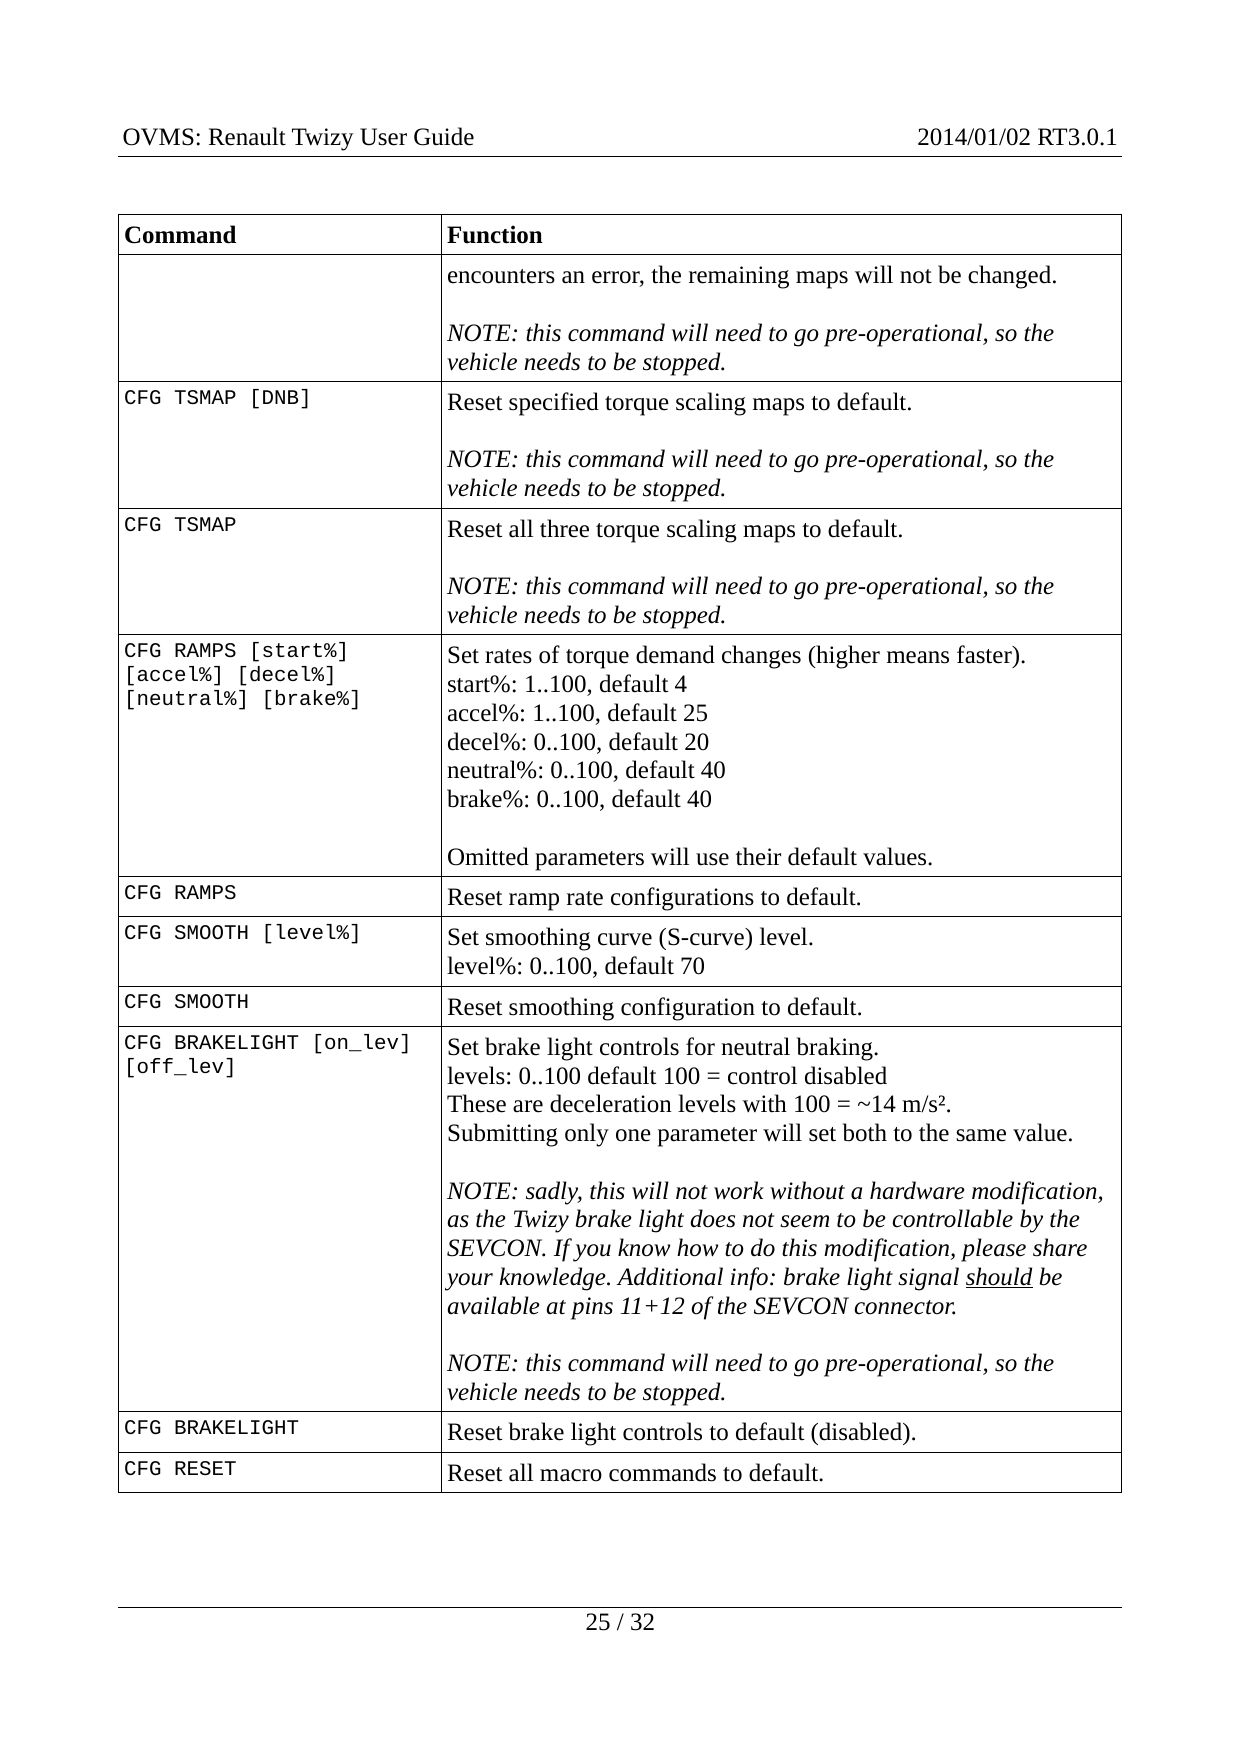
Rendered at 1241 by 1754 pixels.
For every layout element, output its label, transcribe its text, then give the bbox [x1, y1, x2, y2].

table_cell Set brake light controls for neutral braking. levels: 0..100 default 100 = control disabled These are deceleration levels with 100 = ~14 m/s². Submitting only one parameter will set both to the same value. NOTE: sadly, this will not work without a hardware modification, as the Twizy brake light does not seem to be controllable by the SEVCON. If you know how to do this modification, please share your knowledge. Additional info: brake light signal should be available at pins 11+12 of the SEVCON connector. NOTE: this command will need to go pre-operational, so the vehicle needs to be stopped. [442, 1027, 1121, 1411]
table_cell CFG SMOOTH [119, 987, 441, 1026]
table_cell CFG BRAKELIGHT [119, 1412, 441, 1452]
table_cell [119, 255, 441, 381]
table_header Function [442, 215, 1121, 254]
table_cell CFG RESET [119, 1453, 441, 1492]
table_cell encounters an error, the remaining maps will not be changed. NOTE: this command will need to go pre-operational, so the vehicle needs to be stopped. [442, 255, 1121, 381]
table_cell Reset all macro commands to default. [442, 1453, 1121, 1492]
table_header Command [119, 215, 441, 254]
table_cell Reset brake light controls to default (disabled). [442, 1412, 1121, 1452]
table_cell Reset all three torque scaling maps to default. NOTE: this command will need to go pre-operational, so the vehicle needs to be stopped. [442, 509, 1121, 634]
table_cell Reset specified torque scaling maps to default. NOTE: this command will need to go pre-operational, so the vehicle needs to be stopped. [442, 382, 1121, 508]
table_cell CFG BRAKELIGHT [on_lev] [off_lev] [119, 1027, 441, 1411]
table_cell CFG RAMPS [start%] [accel%] [decel%] [neutral%] [brake%] [119, 635, 441, 876]
table_cell Set smoothing curve (S-curve) level. level%: 0..100, default 70 [442, 917, 1121, 986]
table_cell CFG RAMPS [119, 877, 441, 916]
table_cell CFG SMOOTH [level%] [119, 917, 441, 986]
table_cell Reset smoothing configuration to default. [442, 987, 1121, 1026]
table_cell CFG TSMAP [DNB] [119, 382, 441, 508]
table_cell CFG TSMAP [119, 509, 441, 634]
table_cell Reset ramp rate configurations to default. [442, 877, 1121, 916]
table_cell Set rates of torque demand changes (higher means faster). start%: 1..100, default 4 accel%: 1..100, default 25 decel%: 0..100, default 20 neutral%: 0..100, default 40 brake%: 0..100, default 40 Omitted parameters will use their default values. [442, 635, 1121, 876]
